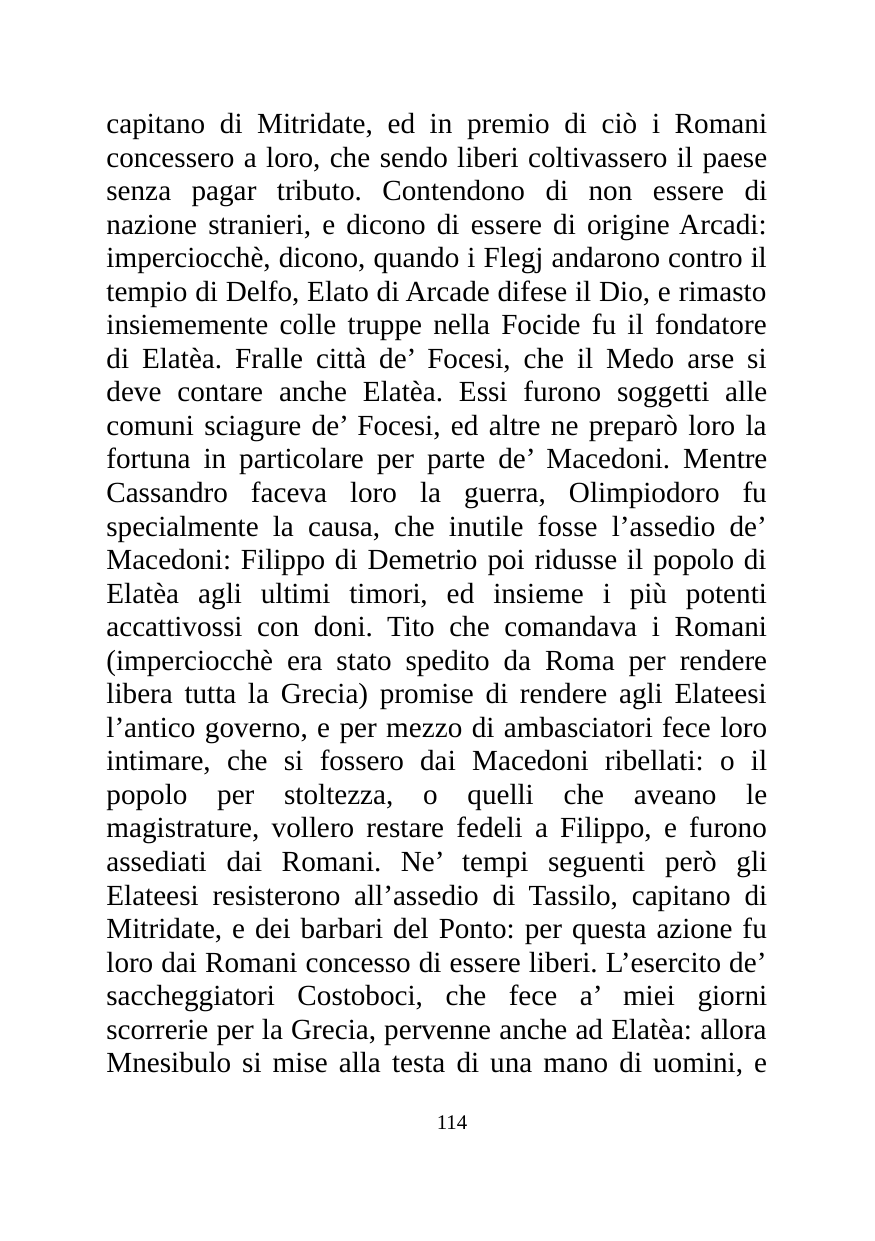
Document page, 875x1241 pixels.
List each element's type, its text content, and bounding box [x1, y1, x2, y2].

text capitano di Mitridate, ed in premio di ciò i Romani concessero a loro, che sendo liberi coltivassero il paese senza pagar tributo. Contendono di non essere di nazione stranieri, e dicono di essere di origine Arcadi: imperciocchè, dicono, quando i Flegj andarono contro il tempio di Delfo, Elato di Arcade difese il Dio, e rimasto insiememente colle truppe nella Focide fu il fondatore di Elatèa. Fralle città de’ Focesi, che il Medo arse si deve contare anche Elatèa. Essi furono soggetti alle comuni sciagure de’ Focesi, ed altre ne preparò loro la fortuna in particolare per parte de’ Macedoni. Mentre Cassandro faceva loro la guerra, Olimpiodoro fu specialmente la causa, che inutile fosse l’assedio de’ Macedoni: Filippo di Demetrio poi ridusse il popolo di Elatèa agli ultimi timori, ed insieme i più potenti accattivossi con doni. Tito che comandava i Romani (imperciocchè era stato spedito da Roma per rendere libera tutta la Grecia) promise di rendere agli Elateesi l’antico governo, e per mezzo di ambasciatori fece loro intimare, che si fossero dai Macedoni ribellati: o il popolo per stoltezza, o quelli che aveano le magistrature, vollero restare fedeli a Filippo, e furono assediati dai Romani. Ne’ tempi seguenti però gli Elateesi resisterono all’assedio di Tassilo, capitano di Mitridate, e dei barbari del Ponto: per questa azione fu loro dai Romani concesso di essere liberi. L’esercito de’ saccheggiatori Costoboci, che fece a’ miei giorni scorrerie per la Grecia, pervenne anche ad Elatèa: allora Mnesibulo si mise alla testa di una mano di uomini, e [106, 106, 768, 1079]
